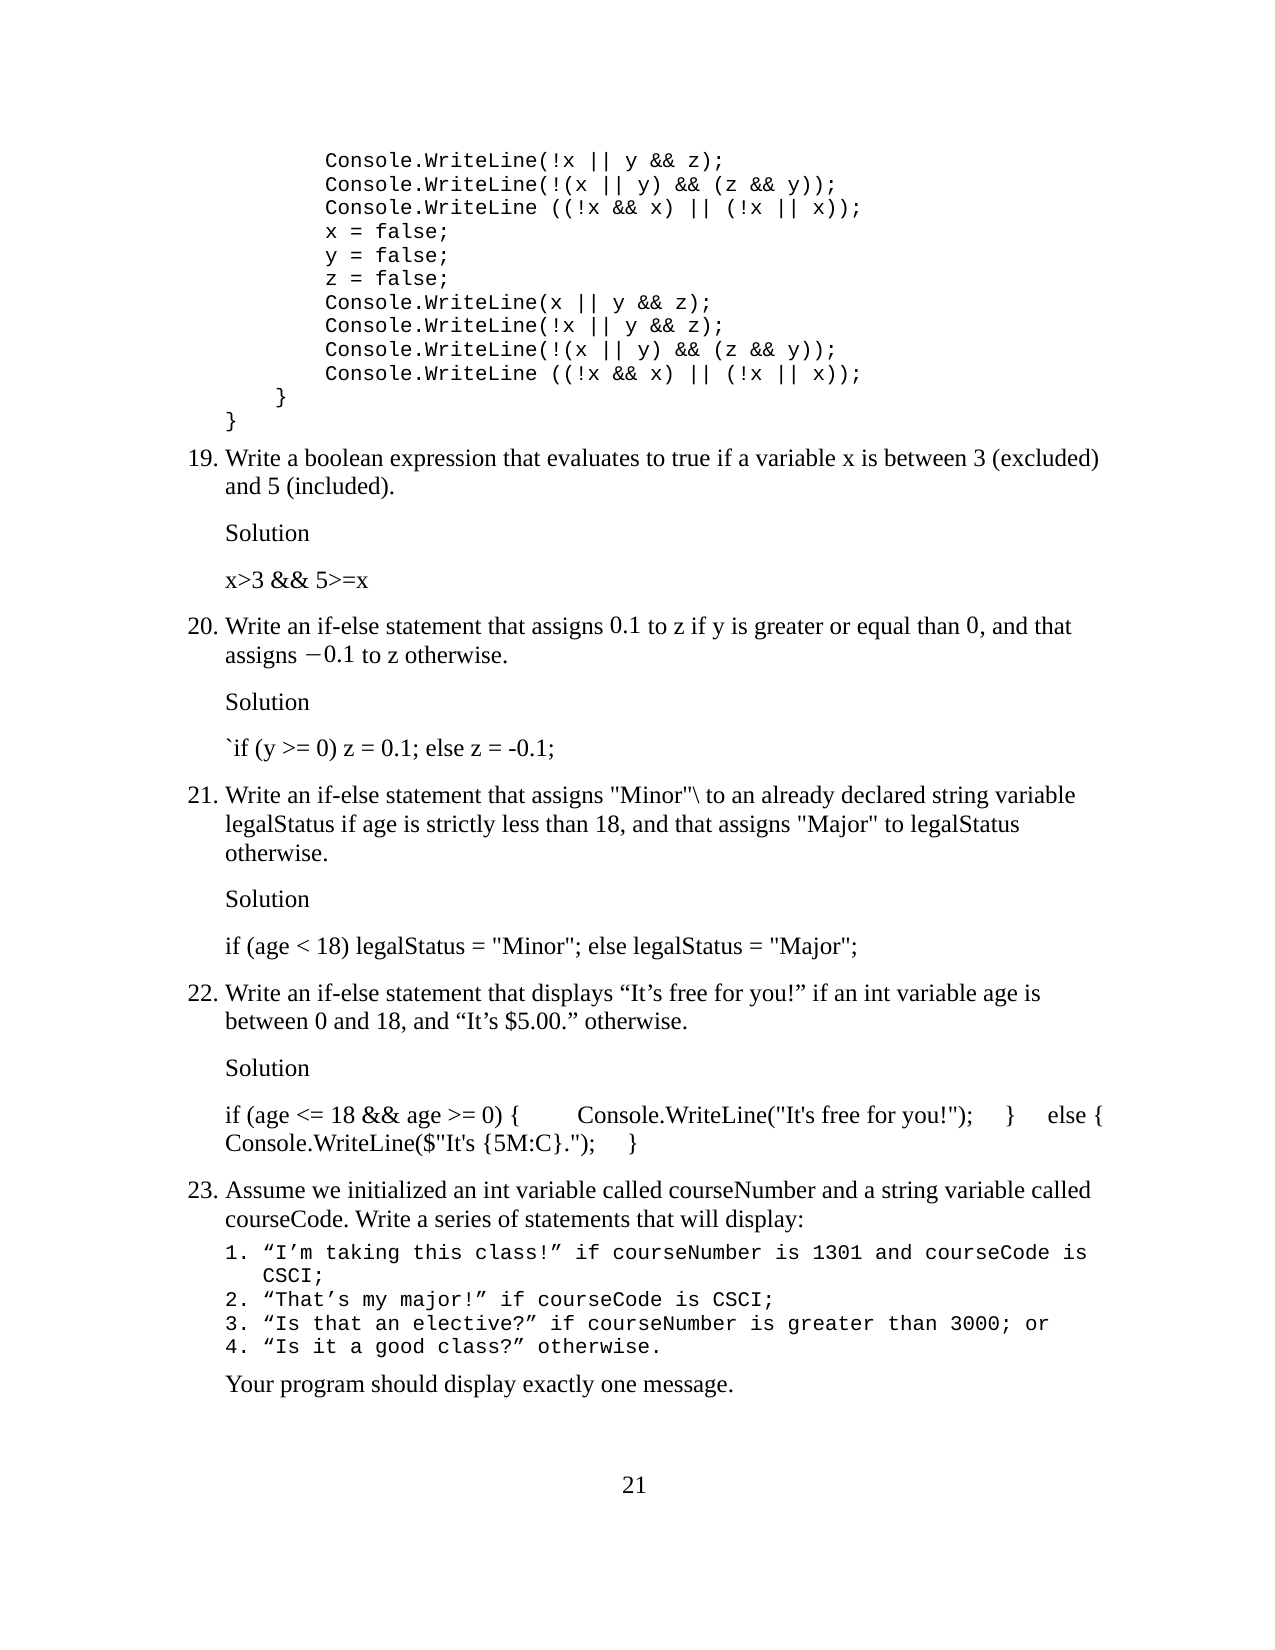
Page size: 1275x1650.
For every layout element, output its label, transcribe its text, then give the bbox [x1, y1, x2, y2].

list Write a boolean expression that evaluates to true if a variable x is between 3 (excluded) and 5 (included). [187, 443, 1125, 500]
list Console.WriteLine ((!x && x) || (!x || x)); [187, 197, 1125, 221]
list Write an if-else statement that assigns "Minor"\ to an already declared string variable legalStatus if age is strictly less than 18, and that assigns "Major" to legalStatus otherwise. [187, 780, 1125, 866]
list Solution [187, 1053, 1125, 1082]
list “Is it a good class?” otherwise. [225, 1336, 1125, 1360]
list Solution [187, 518, 1125, 547]
list if (age < 18) legalStatus = "Minor"; else legalStatus = "Major"; [187, 931, 1125, 960]
list x = false; [187, 221, 1125, 244]
list } [187, 410, 1125, 434]
list “Is that an elective?” if courseNumber is greater than 3000; or [225, 1313, 1125, 1336]
list Assume we initialized an int variable called courseNumber and a string variable called courseCode. Write a series of statements that will display: [187, 1175, 1125, 1233]
list Solution [187, 884, 1125, 913]
list if (age <= 18 && age >= 0) { Console.WriteLine("It's free for you!"); } else { Console.WriteLine($"It's {5M:C}."); } [187, 1100, 1125, 1157]
list Your program should display exactly one message. [187, 1369, 1125, 1398]
list x>3 && 5>=x [187, 565, 1125, 593]
list Console.WriteLine(!(x || y) && (z && y)); [187, 174, 1125, 197]
list Console.WriteLine(!x || y && z); [187, 150, 1125, 174]
list “That’s my major!” if courseCode is CSCI; [225, 1289, 1125, 1313]
list Write an if-else statement that displays “It’s free for you!” if an int variable age is between 0 and 18, and “It’s $5.00.” otherwise. [187, 978, 1125, 1035]
list Solution [187, 687, 1125, 716]
list Console.WriteLine(!(x || y) && (z && y)); [187, 339, 1125, 363]
list Write an if-else statement that assigns to z if y is greater or equal than , and that assigns to z otherwise. [187, 611, 1125, 669]
list y = false; [187, 244, 1125, 268]
list Console.WriteLine(x || y && z); [187, 292, 1125, 316]
list } [187, 386, 1125, 410]
list Console.WriteLine(!x || y && z); [187, 316, 1125, 339]
list Console.WriteLine ((!x && x) || (!x || x)); [187, 363, 1125, 386]
list `if (y >= 0) z = 0.1; else z = -0.1; [187, 733, 1125, 762]
list z = false; [187, 268, 1125, 292]
list “I’m taking this class!” if courseNumber is 1301 and courseCode is CSCI; [225, 1242, 1125, 1289]
